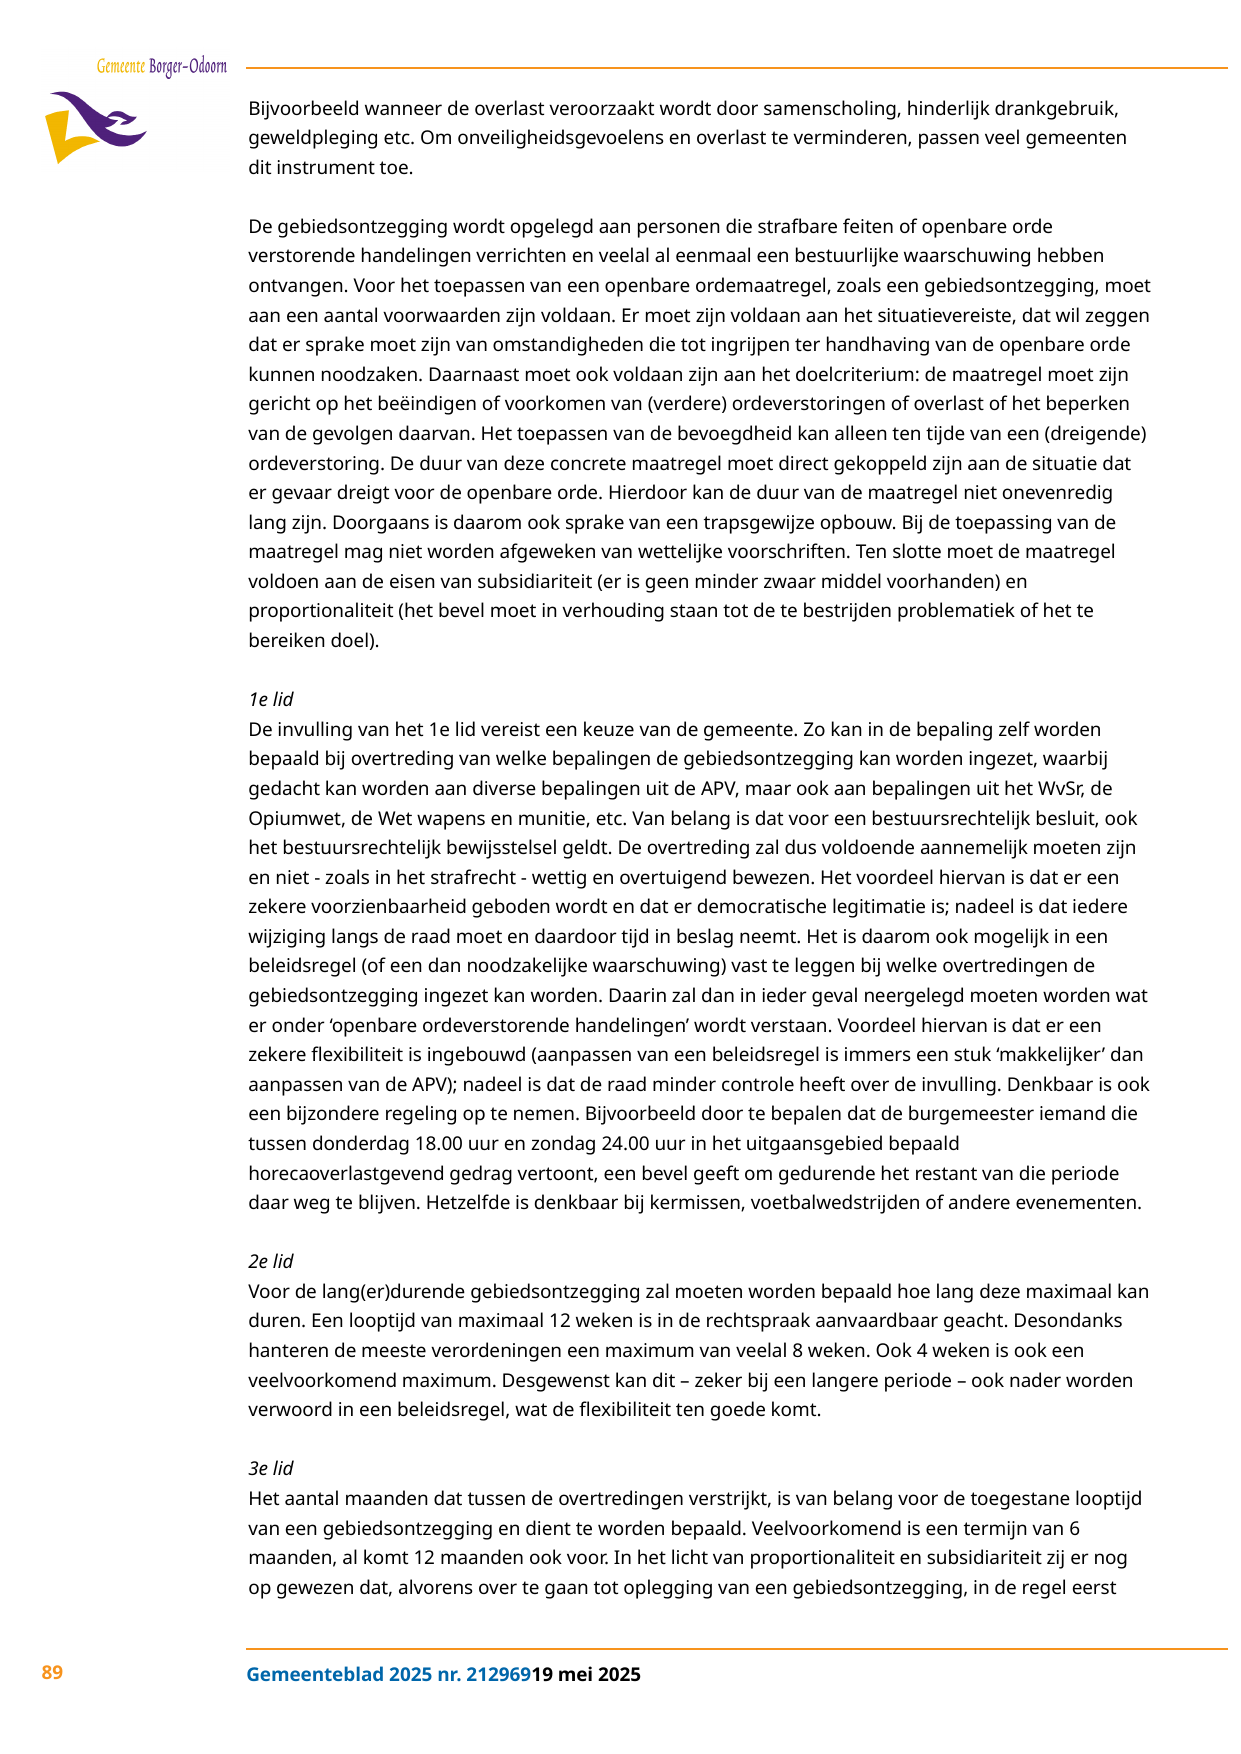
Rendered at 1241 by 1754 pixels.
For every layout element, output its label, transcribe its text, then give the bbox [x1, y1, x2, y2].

text Bijvoorbeeld wanneer de overlast veroorzaakt wordt door samenscholing, hinderlijk drankgebruik, geweldpleging etc. Om onveiligheidsgevoelens en overlast te verminderen, passen veel gemeenten dit instrument toe. [248, 95, 1152, 180]
text Voor de lang(er)durende gebiedsontzegging zal moeten worden bepaald hoe lang deze maximaal kan duren. Een looptijd van maximaal 12 weken is in de rechtspraak aanvaardbaar geacht. Desondanks hanteren de meeste verordeningen een maximum van veelal 8 weken. Ook 4 weken is ook een veelvoorkomend maximum. Desgewenst kan dit – zeker bij een langere periode – ook nader worden verwoord in een beleidsregel, wat de flexibiliteit ten goede komt. [248, 1278, 1152, 1422]
text Het aantal maanden dat tussen de overtredingen verstrijkt, is van belang voor de toegestane looptijd van een gebiedsontzegging en dient te worden bepaald. Veelvoorkomend is een termijn van 6 maanden, al komt 12 maanden ook voor. In het licht van proportionaliteit en subsidiariteit zij er nog op gewezen dat, alvorens over te gaan tot oplegging van een gebiedsontzegging, in de regel eerst [248, 1485, 1152, 1600]
text De gebiedsontzegging wordt opgelegd aan personen die strafbare feiten of openbare orde verstorende handelingen verrichten en veelal al eenmaal een bestuurlijke waarschuwing hebben ontvangen. Voor het toepassen van een openbare ordemaatregel, zoals een gebiedsontzegging, moet aan een aantal voorwaarden zijn voldaan. Er moet zijn voldaan aan het situatievereiste, dat wil zeggen dat er sprake moet zijn van omstandigheden die tot ingrijpen ter handhaving van de openbare orde kunnen noodzaken. Daarnaast moet ook voldaan zijn aan het doelcriterium: de maatregel moet zijn gericht op het beëindigen of voorkomen van (verdere) ordeverstoringen of overlast of het beperken van de gevolgen daarvan. Het toepassen van de bevoegdheid kan alleen ten tijde van een (dreigende) ordeverstoring. De duur van deze concrete maatregel moet direct gekoppeld zijn aan de situatie dat er gevaar dreigt voor de openbare orde. Hierdoor kan de duur van de maatregel niet onevenredig lang zijn. Doorgaans is daarom ook sprake van een trapsgewijze opbouw. Bij de toepassing van de maatregel mag niet worden afgeweken van wettelijke voorschriften. Ten slotte moet de maatregel voldoen aan de eisen van subsidiariteit (er is geen minder zwaar middel voorhanden) en proportionaliteit (het bevel moet in verhouding staan tot de te bestrijden problematiek of het te bereiken doel). [248, 213, 1152, 653]
text 1e lid [248, 686, 1152, 712]
text 3e lid [248, 1456, 1152, 1481]
picture [41, 47, 231, 172]
text De invulling van het 1e lid vereist een keuze van de gemeente. Zo kan in de bepaling zelf worden bepaald bij overtreding van welke bepalingen de gebiedsontzegging kan worden ingezet, waarbij gedacht kan worden aan diverse bepalingen uit de APV, maar ook aan bepalingen uit het WvSr, de Opiumwet, de Wet wapens en munitie, etc. Van belang is dat voor een bestuursrechtelijk besluit, ook het bestuursrechtelijk bewijsstelsel geldt. De overtreding zal dus voldoende aannemelijk moeten zijn en niet - zoals in het strafrecht - wettig en overtuigend bewezen. Het voordeel hiervan is dat er een zekere voorzienbaarheid geboden wordt en dat er democratische legitimatie is; nadeel is dat iedere wijziging langs de raad moet en daardoor tijd in beslag neemt. Het is daarom ook mogelijk in een beleidsregel (of een dan noodzakelijke waarschuwing) vast te leggen bij welke overtredingen de gebiedsontzegging ingezet kan worden. Daarin zal dan in ieder geval neergelegd moeten worden wat er onder ‘openbare ordeverstorende handelingen’ wordt verstaan. Voordeel hiervan is dat er een zekere flexibiliteit is ingebouwd (aanpassen van een beleidsregel is immers een stuk ‘makkelijker’ dan aanpassen van de APV); nadeel is dat de raad minder controle heeft over de invulling. Denkbaar is ook een bijzondere regeling op te nemen. Bijvoorbeeld door te bepalen dat de burgemeester iemand die tussen donderdag 18.00 uur en zondag 24.00 uur in het uitgaansgebied bepaald horecaoverlastgevend gedrag vertoont, een bevel geeft om gedurende het restant van die periode daar weg te blijven. Hetzelfde is denkbaar bij kermissen, voetbalwedstrijden of andere evenementen. [248, 716, 1152, 1215]
text 2e lid [248, 1248, 1152, 1274]
